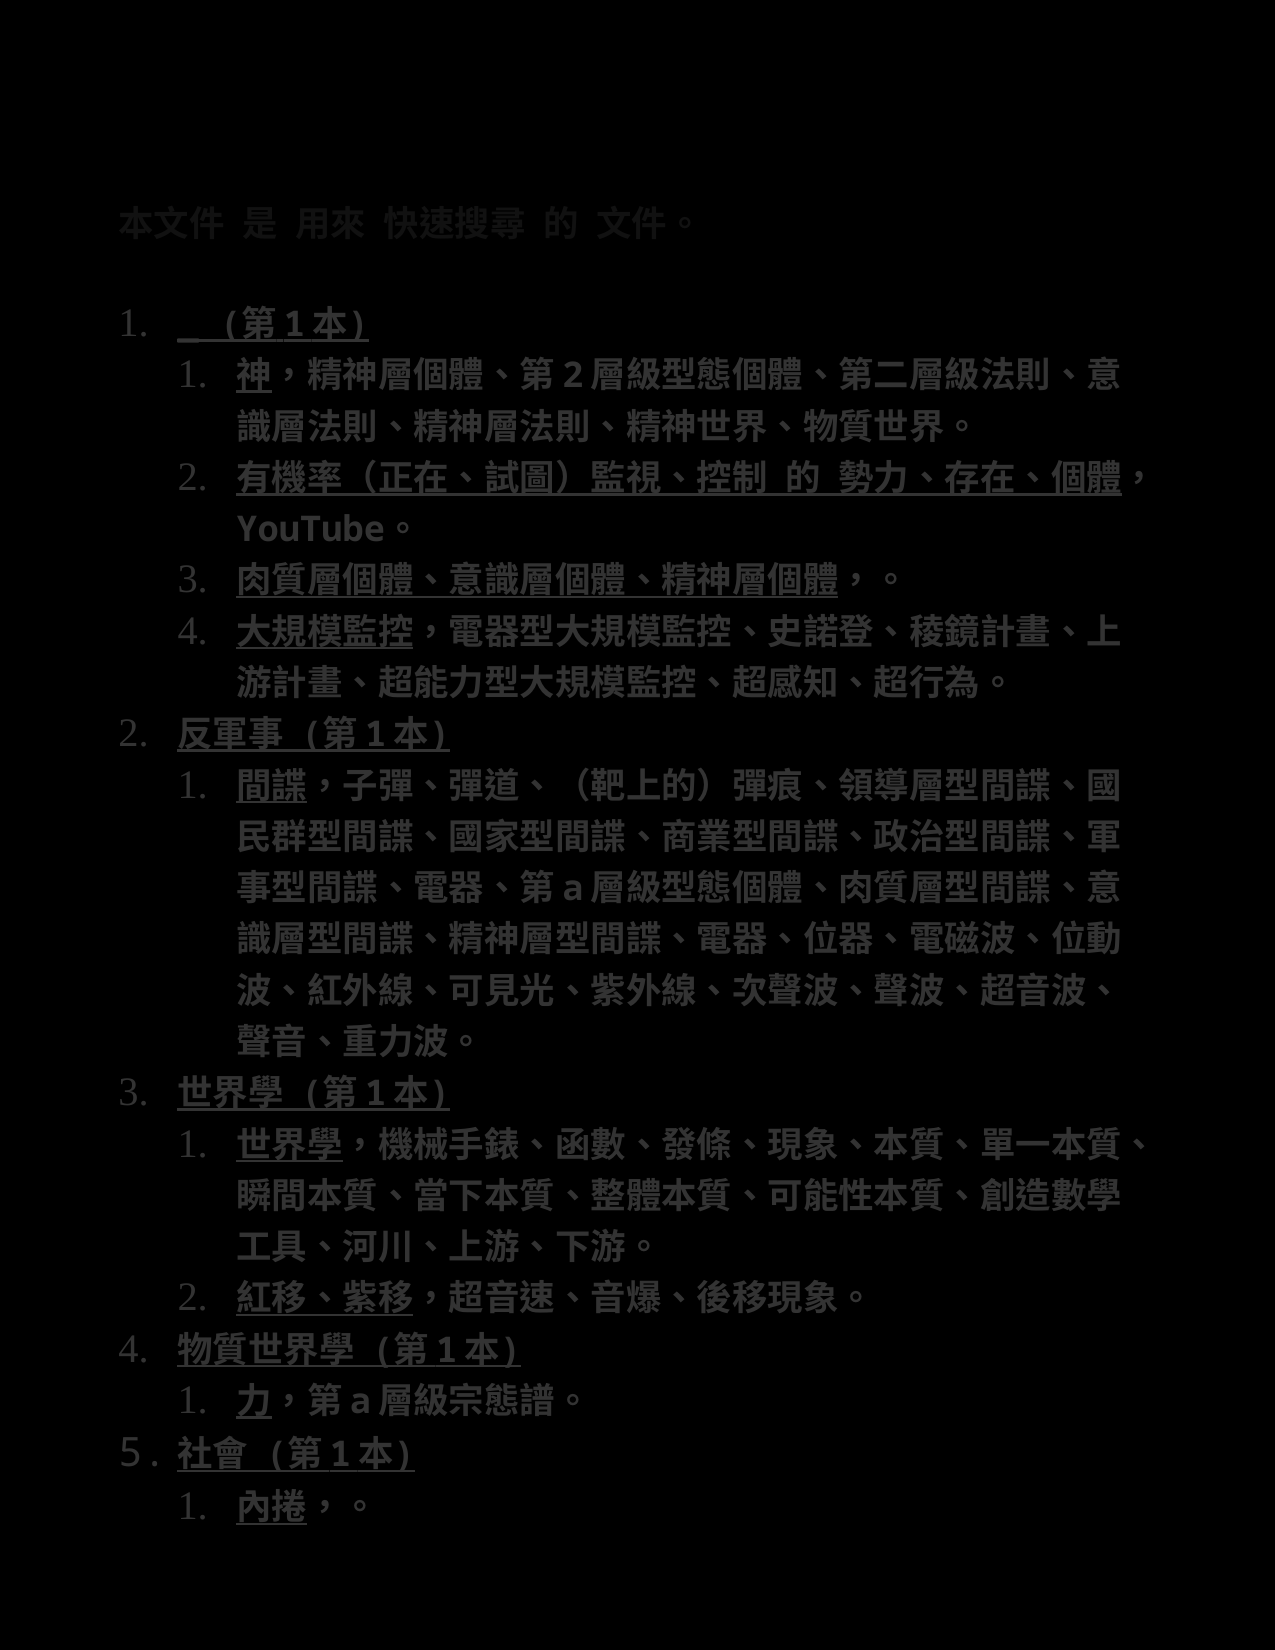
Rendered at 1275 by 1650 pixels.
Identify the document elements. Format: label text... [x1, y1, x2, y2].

list 世界學 (第1本) [118, 1064, 1157, 1116]
list 世界學，機械手錶、函數、發條、現象、本質、單一本質、瞬間本質、當下本質、整體本質、可能性本質、創造數學工具、河川、上游、下游。 [177, 1116, 1157, 1270]
list 大規模監控，電器型大規模監控、史諾登、稜鏡計畫、上游計畫、超能力型大規模監控、超感知、超行為。 [177, 603, 1157, 706]
list 物質世界學 (第1本) [118, 1321, 1157, 1372]
list 神，精神層個體、第2層級型態個體、第二層級法則、意識層法則、精神層法則、精神世界、物質世界。 [177, 347, 1157, 449]
list 有機率（正在、試圖）監視、控制 的 勢力、存在、個體，YouTube。 [177, 449, 1157, 552]
list 內捲，。 [177, 1479, 1157, 1530]
list 力，第a層級宗態譜。 [177, 1372, 1157, 1424]
list 肉質層個體、意識層個體、精神層個體，。 [177, 552, 1157, 603]
list 紅移、紫移，超音速、音爆、後移現象。 [177, 1270, 1157, 1321]
list _ (第1本) [118, 295, 1157, 347]
list 社會 (第1本) [118, 1424, 1157, 1479]
list 間諜，子彈、彈道、（靶上的）彈痕、領導層型間諜、國民群型間諜、國家型間諜、商業型間諜、政治型間諜、軍事型間諜、電器、第a層級型態個體、肉質層型間諜、意識層型間諜、精神層型間諜、電器、位器、電磁波、位動波、紅外線、可見光、紫外線、次聲波、聲波、超音波、聲音、重力波。 [177, 757, 1157, 1064]
text 本文件 是 用來 快速搜尋 的 文件。 [118, 196, 1157, 247]
list 反軍事 (第1本) [118, 706, 1157, 757]
